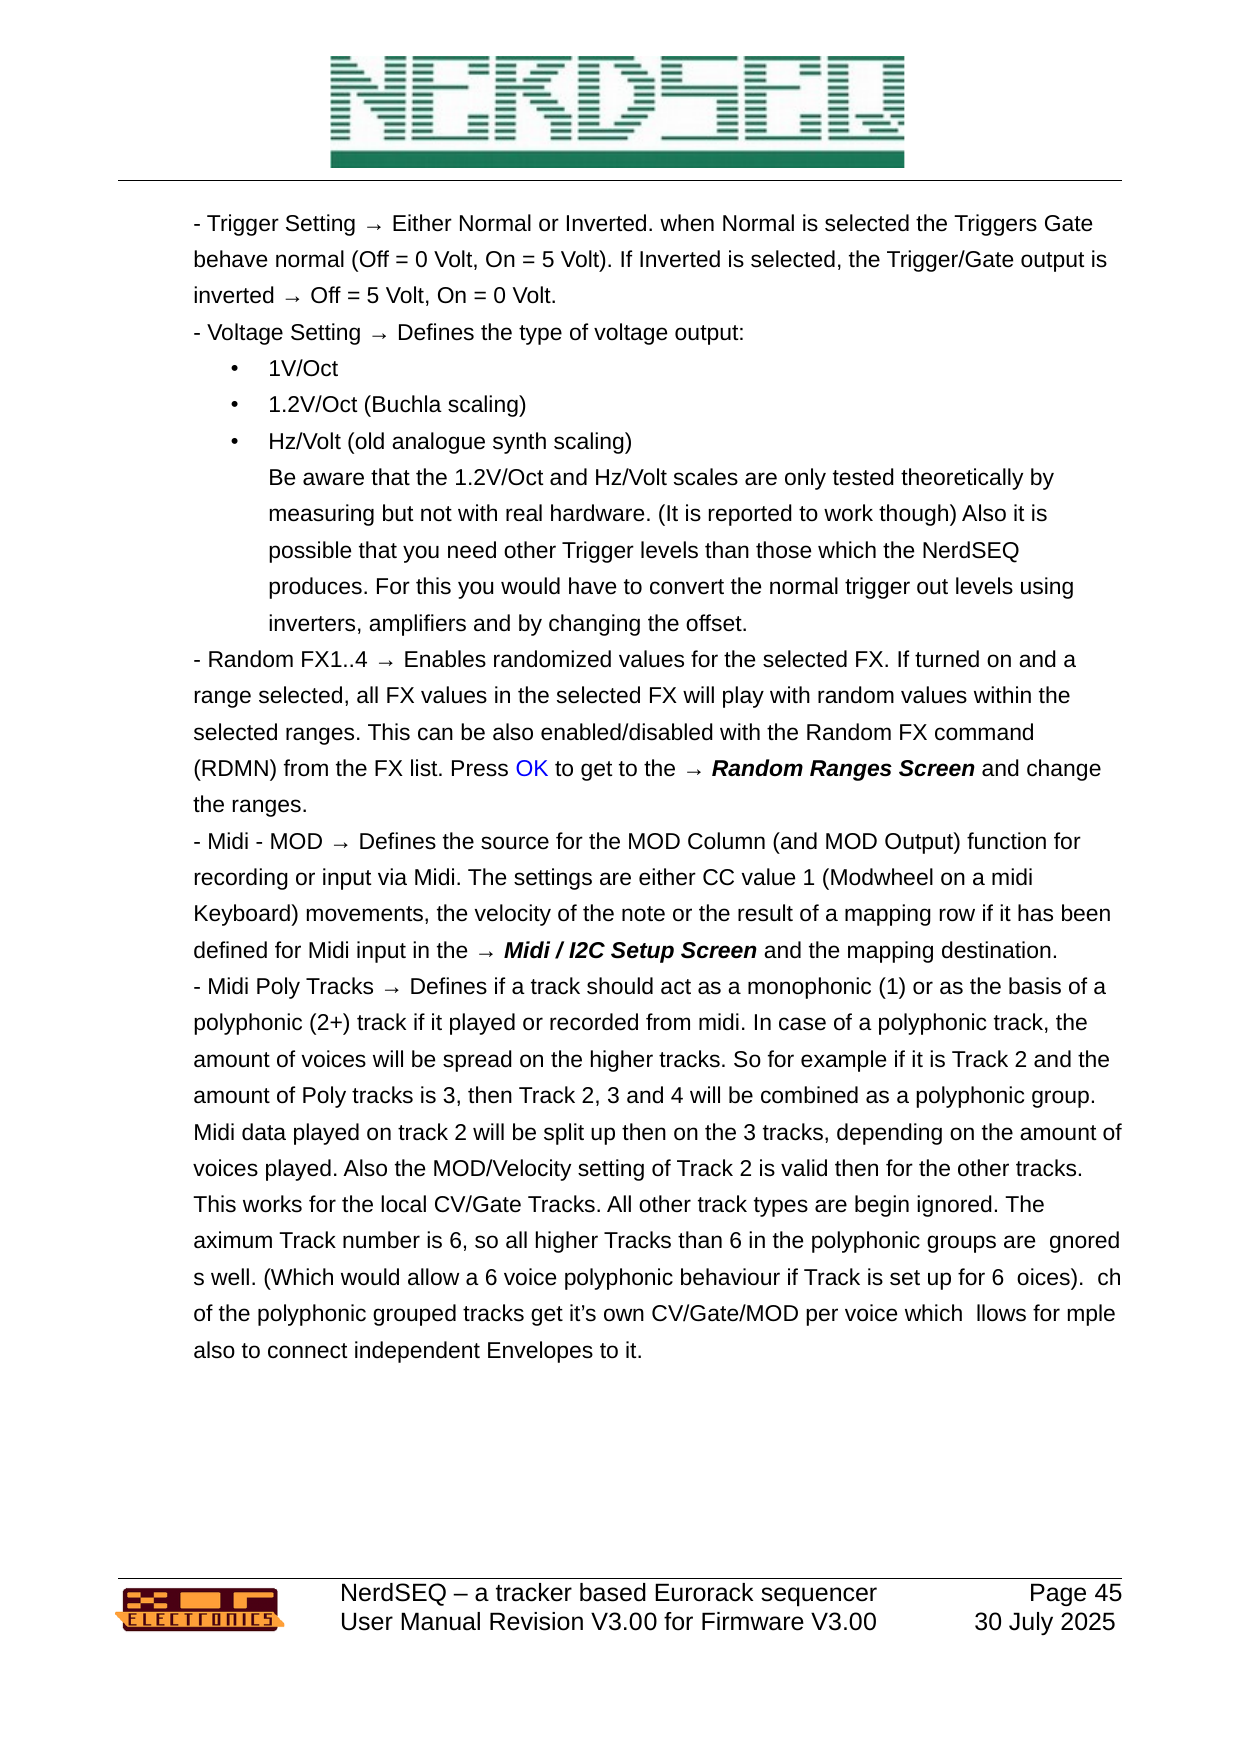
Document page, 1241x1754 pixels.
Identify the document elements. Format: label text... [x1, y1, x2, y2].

picture [115, 1584, 285, 1634]
picture [330, 56, 905, 168]
text - Trigger Setting → Either Normal or Inverted. when Normal is selected the Triggers Gate behave normal (Off = 0 Volt, On = 5 Volt). If Inverted is selected, the Trigger/Gate output is inverted → Off = 5 Volt, On = 0 Volt. [193, 209, 1122, 309]
text - Random FX1..4 → Enables randomized values for the selected FX. If turned on and a range selected, all FX values in the selected FX will play with random values within the selected ranges. This can be also enabled/disabled with the Random FX command (RDMN) from the FX list. Press OK to get to the → Random Ranges Screen and change the ranges. [193, 646, 1122, 818]
list Be aware that the 1.2V/Oct and Hz/Volt scales are only tested theoretically by measuring but not with real hardware. (It is reported to work though) Also it is possible that you need other Trigger levels than those which the NerdSEQ produces. For this you would have to convert the normal trigger out levels using inverters, amplifiers and by changing the offset. [231, 464, 1122, 636]
text - Midi Poly Tracks → Defines if a track should act as a monophonic (1) or as the basis of a polyphonic (2+) track if it played or recorded from midi. In case of a polyphonic track, the amount of voices will be spread on the higher tracks. So for example if it is Track 2 and the amount of Poly tracks is 3, then Track 2, 3 and 4 will be combined as a polyphonic group. Midi data played on track 2 will be split up then on the 3 tracks, depending on the amount of voices played. Also the MOD/Velocity setting of Track 2 is valid then for the other tracks. This works for the local CV/Gate Tracks. All other track types are begin ignored. The aximum Track number is 6, so all higher Tracks than 6 in the polyphonic groups are gnored s well. (Which would allow a 6 voice polyphonic behaviour if Track is set up for 6 oices). ch of the polyphonic grouped tracks get it’s own CV/Gate/MOD per voice which llows for mple also to connect independent Envelopes to it. [193, 973, 1122, 1363]
text - Voltage Setting → Defines the type of voltage output: [193, 319, 1122, 345]
list 1.2V/Oct (Buchla scaling) [231, 391, 1122, 418]
list Hz/Volt (old analogue synth scaling) [231, 428, 1122, 454]
list 1V/Oct [231, 355, 1122, 381]
text - Midi - MOD → Defines the source for the MOD Column (and MOD Output) function for recording or input via Midi. The settings are either CC value 1 (Modwheel on a midi Keyboard) movements, the velocity of the note or the result of a mapping row if it has been defined for Midi input in the → Midi / I2C Setup Screen and the mapping destination. [193, 828, 1122, 963]
